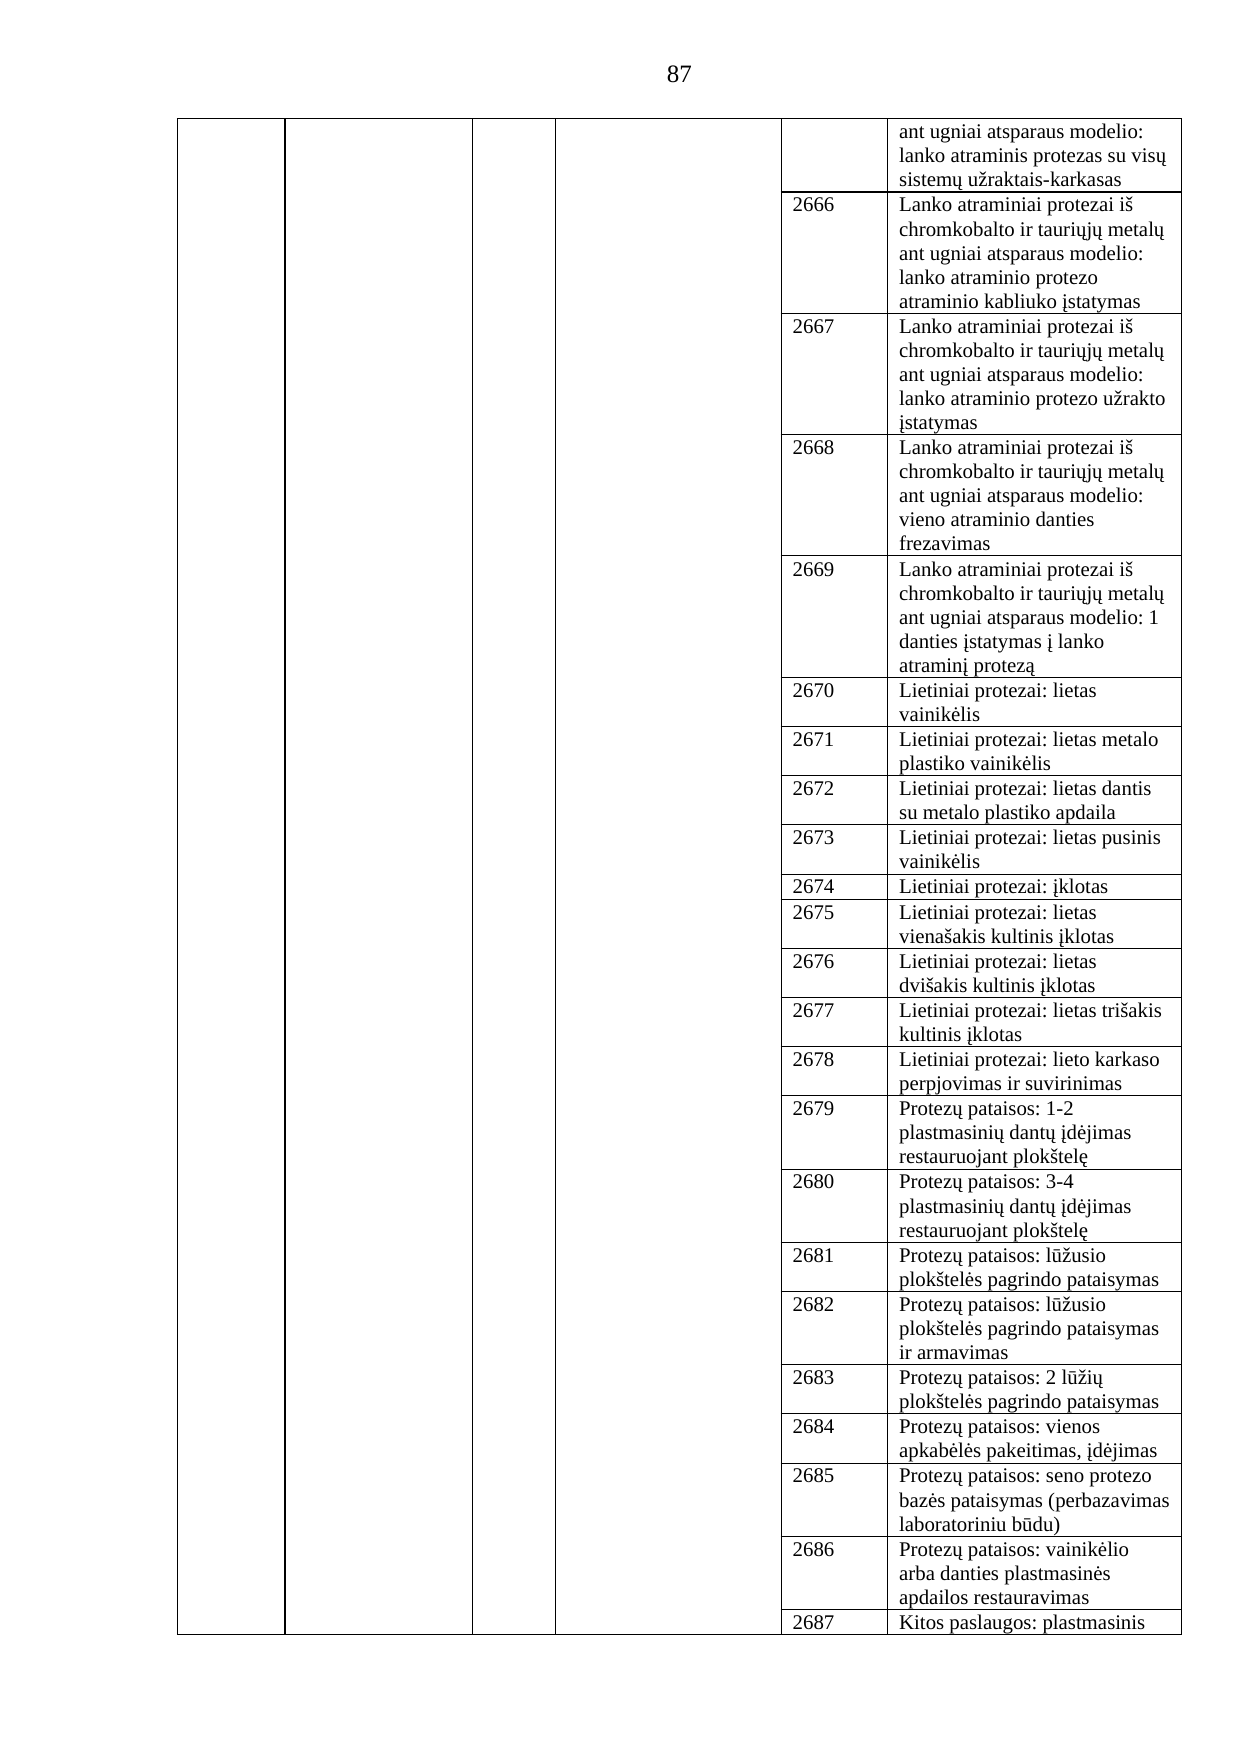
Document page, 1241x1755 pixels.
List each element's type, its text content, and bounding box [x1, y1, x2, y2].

table_cell Lietiniai protezai: lieto karkaso perpjovimas ir suvirinimas [888, 1047, 1181, 1095]
table_cell 2673 [782, 825, 887, 873]
table_cell [782, 119, 887, 191]
table_cell 2679 [782, 1096, 887, 1168]
table_cell Lietiniai protezai: lietas dvišakis kultinis įklotas [888, 949, 1181, 997]
table_cell 2678 [782, 1047, 887, 1095]
table_cell [556, 119, 781, 1634]
table_cell 2675 [782, 900, 887, 948]
table_cell Lanko atraminiai protezai iš chromkobalto ir tauriųjų metalų ant ugniai atsparaus modelio: 1 danties įstatymas į lanko atraminį protezą [888, 556, 1181, 677]
table_cell [286, 119, 472, 1634]
table_cell Lietiniai protezai: lietas pusinis vainikėlis [888, 825, 1181, 873]
table_cell 2666 [782, 193, 887, 313]
table_cell [473, 119, 555, 1634]
table_cell Lanko atraminiai protezai iš chromkobalto ir tauriųjų metalų ant ugniai atsparaus modelio: lanko atraminio protezo atraminio kabliuko įstatymas [888, 193, 1181, 313]
table_cell Kitos paslaugos: plastmasinis [888, 1610, 1181, 1634]
table_cell 2685 [782, 1464, 887, 1536]
table_cell 2670 [782, 678, 887, 726]
table_cell 2680 [782, 1170, 887, 1242]
table_cell Lietiniai protezai: lietas vienašakis kultinis įklotas [888, 900, 1181, 948]
table_cell Lietiniai protezai: lietas dantis su metalo plastiko apdaila [888, 776, 1181, 824]
table_cell 2686 [782, 1537, 887, 1609]
table_cell Protezų pataisos: 3-4 plastmasinių dantų įdėjimas restauruojant plokštelę [888, 1170, 1181, 1242]
table_cell 2682 [782, 1292, 887, 1364]
table_cell 2667 [782, 314, 887, 434]
table_cell 2687 [782, 1610, 887, 1634]
table_cell Lietiniai protezai: lietas metalo plastiko vainikėlis [888, 727, 1181, 775]
table_cell 2674 [782, 875, 887, 898]
table_cell Lietiniai protezai: įklotas [888, 875, 1181, 898]
table_cell ant ugniai atsparaus modelio: lanko atraminis protezas su visų sistemų užraktais-karkasas [888, 119, 1181, 191]
table_cell Lanko atraminiai protezai iš chromkobalto ir tauriųjų metalų ant ugniai atsparaus modelio: vieno atraminio danties frezavimas [888, 435, 1181, 555]
table_cell Protezų pataisos: seno protezo bazės pataisymas (perbazavimas laboratoriniu būdu) [888, 1464, 1181, 1536]
table_cell 2677 [782, 998, 887, 1046]
table_cell Protezų pataisos: lūžusio plokštelės pagrindo pataisymas ir armavimas [888, 1292, 1181, 1364]
table_cell 2683 [782, 1365, 887, 1413]
table_cell Protezų pataisos: lūžusio plokštelės pagrindo pataisymas [888, 1243, 1181, 1291]
table_cell 2684 [782, 1414, 887, 1462]
table_cell Lietiniai protezai: lietas vainikėlis [888, 678, 1181, 726]
table_cell Protezų pataisos: vienos apkabėlės pakeitimas, įdėjimas [888, 1414, 1181, 1462]
table_cell Protezų pataisos: vainikėlio arba danties plastmasinės apdailos restauravimas [888, 1537, 1181, 1609]
table_cell [178, 119, 284, 1634]
table_cell Lietiniai protezai: lietas trišakis kultinis įklotas [888, 998, 1181, 1046]
table_cell 2676 [782, 949, 887, 997]
table_cell 2669 [782, 556, 887, 677]
table_cell 2672 [782, 776, 887, 824]
table_cell 2668 [782, 435, 887, 555]
table_cell Protezų pataisos: 1-2 plastmasinių dantų įdėjimas restauruojant plokštelę [888, 1096, 1181, 1168]
table_cell 2671 [782, 727, 887, 775]
table_cell Protezų pataisos: 2 lūžių plokštelės pagrindo pataisymas [888, 1365, 1181, 1413]
table_cell Lanko atraminiai protezai iš chromkobalto ir tauriųjų metalų ant ugniai atsparaus modelio: lanko atraminio protezo užrakto įstatymas [888, 314, 1181, 434]
table_cell 2681 [782, 1243, 887, 1291]
